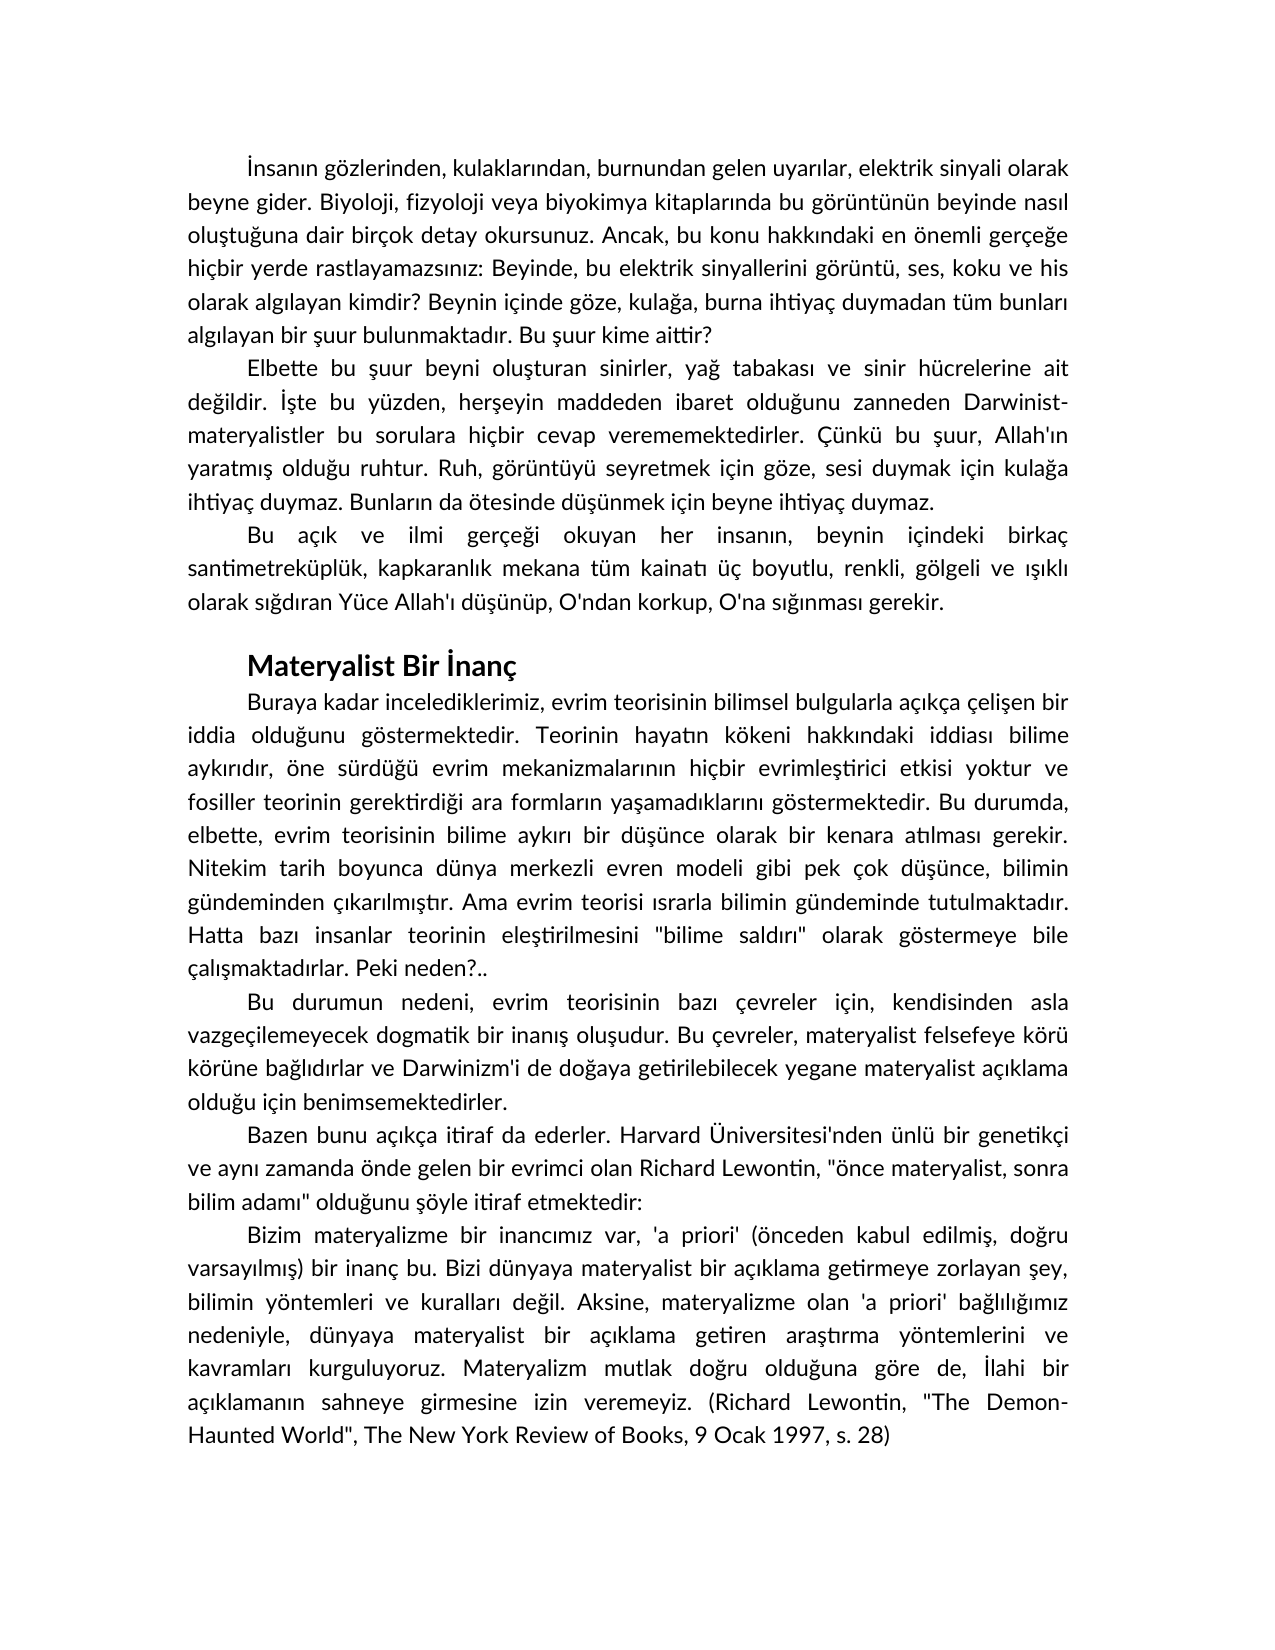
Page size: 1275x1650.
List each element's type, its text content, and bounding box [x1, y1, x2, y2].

text İnsanın gözlerinden, kulaklarından, burnundan gelen uyarılar, elektrik sinyali olarak beyne gider. Biyoloji, fizyoloji veya biyokimya kitaplarında bu görüntünün beyinde nasıl oluştuğuna dair birçok detay okursunuz. Ancak, bu konu hakkındaki en önemli gerçeğe hiçbir yerde rastlayamazsınız: Beyinde, bu elektrik sinyallerini görüntü, ses, koku ve his olarak algılayan kimdir? Beynin içinde göze, kulağa, burna ihtiyaç duymadan tüm bunları algılayan bir şuur bulunmaktadır. Bu şuur kime aittir? [187, 150, 1070, 350]
text Elbette bu şuur beyni oluşturan sinirler, yağ tabakası ve sinir hücrelerine ait değildir. İşte bu yüzden, herşeyin maddeden ibaret olduğunu zanneden Darwinist-materyalistler bu sorulara hiçbir cevap verememektedirler. Çünkü bu şuur, Allah'ın yaratmış olduğu ruhtur. Ruh, görüntüyü seyretmek için göze, sesi duymak için kulağa ihtiyaç duymaz. Bunların da ötesinde düşünmek için beyne ihtiyaç duymaz. [187, 350, 1070, 517]
text Bizim materyalizme bir inancımız var, 'a priori' (önceden kabul edilmiş, doğru varsayılmış) bir inanç bu. Bizi dünyaya materyalist bir açıklama getirmeye zorlayan şey, bilimin yöntemleri ve kuralları değil. Aksine, materyalizme olan 'a priori' bağlılığımız nedeniyle, dünyaya materyalist bir açıklama getiren araştırma yöntemlerini ve kavramları kurguluyoruz. Materyalizm mutlak doğru olduğuna göre de, İlahi bir açıklamanın sahneye girmesine izin veremeyiz. (Richard Lewontin, "The Demon-Haunted World", The New York Review of Books, 9 Ocak 1997, s. 28) [187, 1217, 1070, 1450]
text Materyalist Bir İnanç [187, 650, 1070, 683]
text Bu durumun nedeni, evrim teorisinin bazı çevreler için, kendisinden asla vazgeçilemeyecek dogmatik bir inanış oluşudur. Bu çevreler, materyalist felsefeye körü körüne bağlıdırlar ve Darwinizm'i de doğaya getirilebilecek yegane materyalist açıklama olduğu için benimsemektedirler. [187, 983, 1070, 1117]
text Bu açık ve ilmi gerçeği okuyan her insanın, beynin içindeki birkaç santimetreküplük, kapkaranlık mekana tüm kainatı üç boyutlu, renkli, gölgeli ve ışıklı olarak sığdıran Yüce Allah'ı düşünüp, O'ndan korkup, O'na sığınması gerekir. [187, 517, 1070, 617]
text Bazen bunu açıkça itiraf da ederler. Harvard Üniversitesi'nden ünlü bir genetikçi ve aynı zamanda önde gelen bir evrimci olan Richard Lewontin, "önce materyalist, sonra bilim adamı" olduğunu şöyle itiraf etmektedir: [187, 1117, 1070, 1217]
text Buraya kadar incelediklerimiz, evrim teorisinin bilimsel bulgularla açıkça çelişen bir iddia olduğunu göstermektedir. Teorinin hayatın kökeni hakkındaki iddiası bilime aykırıdır, öne sürdüğü evrim mekanizmalarının hiçbir evrimleştirici etkisi yoktur ve fosiller teorinin gerektirdiği ara formların yaşamadıklarını göstermektedir. Bu durumda, elbette, evrim teorisinin bilime aykırı bir düşünce olarak bir kenara atılması gerekir. Nitekim tarih boyunca dünya merkezli evren modeli gibi pek çok düşünce, bilimin gündeminden çıkarılmıştır. Ama evrim teorisi ısrarla bilimin gündeminde tutulmaktadır. Hatta bazı insanlar teorinin eleştirilmesini "bilime saldırı" olarak göstermeye bile çalışmaktadırlar. Peki neden?.. [187, 683, 1070, 983]
